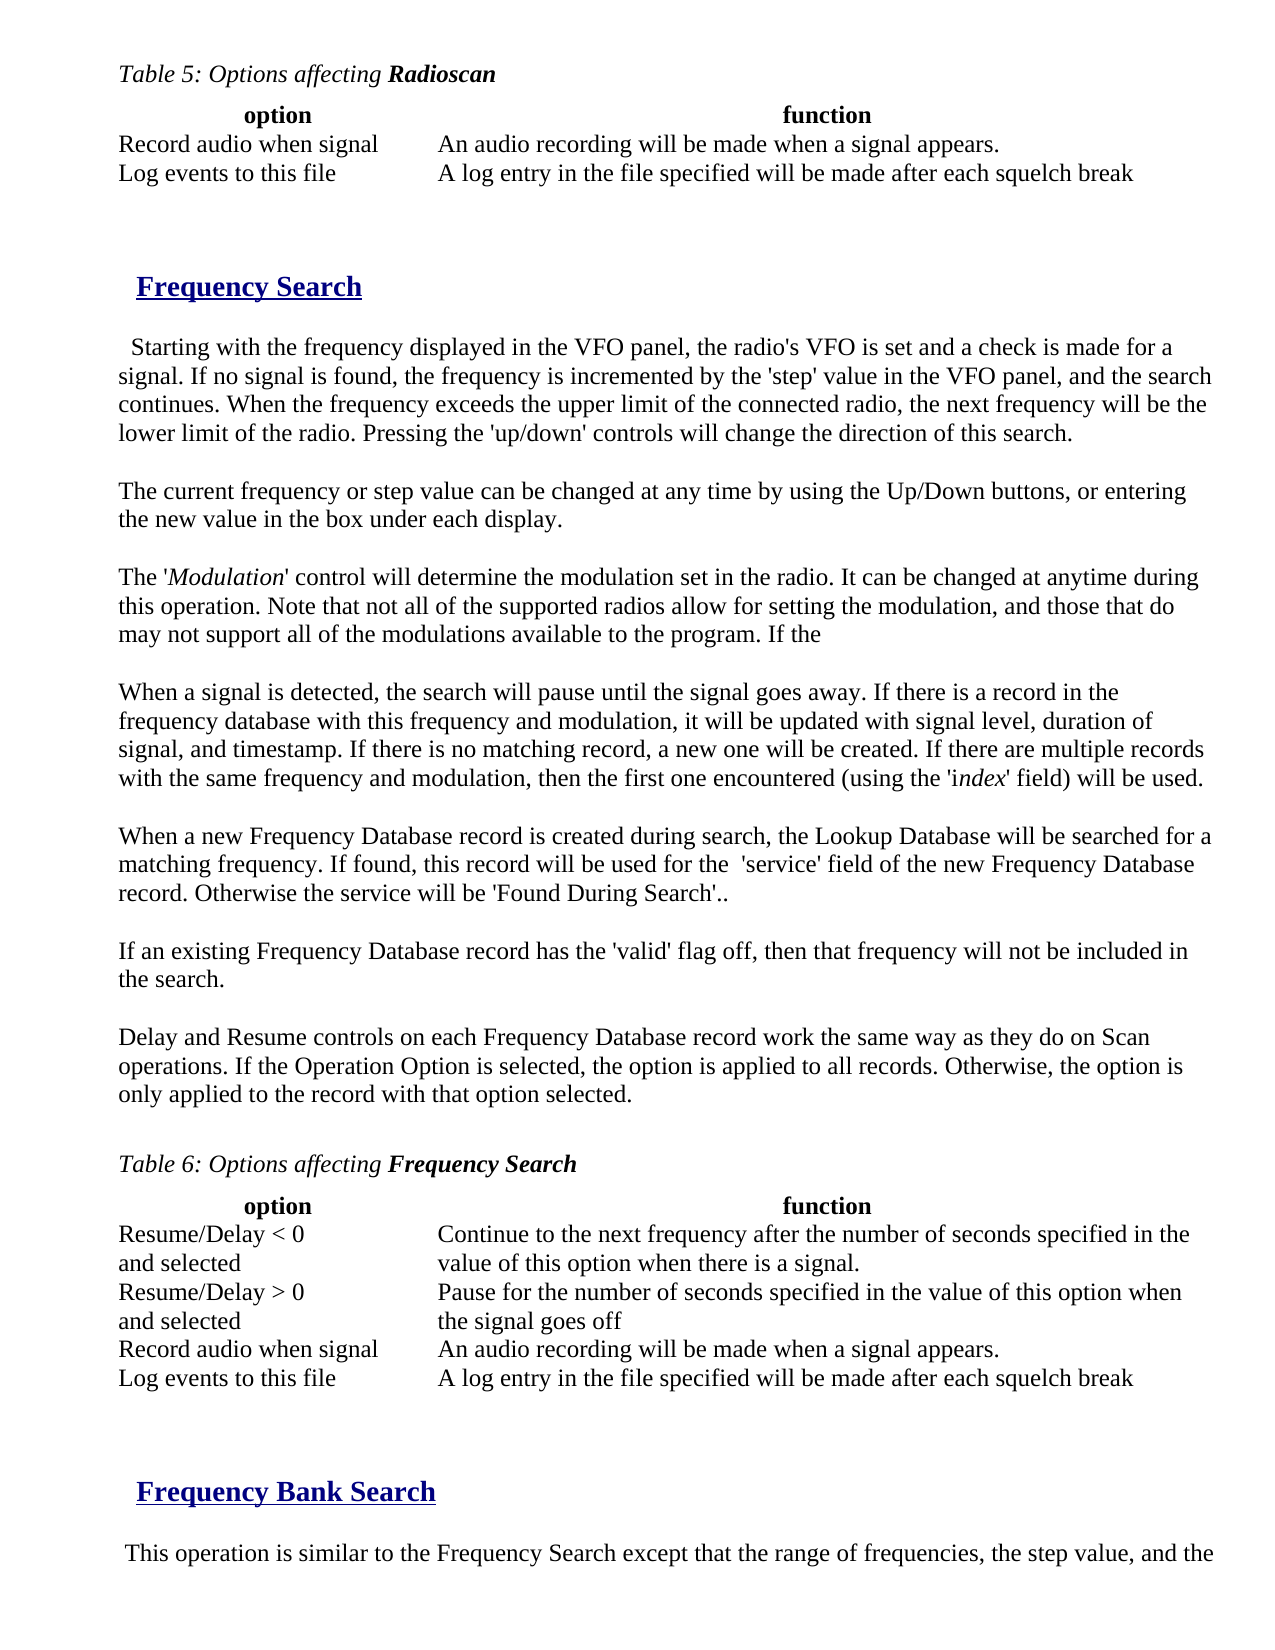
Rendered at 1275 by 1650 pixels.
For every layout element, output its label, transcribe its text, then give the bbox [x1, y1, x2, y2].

text Starting with the frequency displayed in the VFO panel, the radio's VFO is set and a check is made for a signal. If no signal is found, the frequency is incremented by the 'step' value in the VFO panel, and the search continues. When the frequency exceeds the upper limit of the connected radio, the next frequency will be the lower limit of the radio. Pressing the 'up/down' controls will change the direction of this search. [118, 332, 1216, 447]
table_header option [118, 1191, 437, 1219]
table_cell Record audio when signal [118, 1335, 437, 1363]
text The 'Modulation' control will determine the modulation set in the radio. It can be changed at anytime during this operation. Note that not all of the supported radios allow for setting the modulation, and those that do may not support all of the modulations available to the program. If the [118, 562, 1216, 648]
subtitle Frequency Bank Search [136, 1474, 1216, 1508]
table_header function [438, 1191, 1217, 1219]
table_cell Log events to this file [118, 158, 437, 187]
text When a new Frequency Database record is created during search, the Lookup Database will be searched for a matching frequency. If found, this record will be used for the 'service' field of the new Frequency Database record. Otherwise the service will be 'Found During Search'.. [118, 821, 1216, 907]
table_cell Resume/Delay < 0 and selected [118, 1220, 437, 1277]
text Delay and Resume controls on each Frequency Database record work the same way as they do on Scan operations. If the Operation Option is selected, the option is applied to all records. Otherwise, the option is only applied to the record with that option selected. [118, 1022, 1216, 1108]
text Table 6: Options affecting Frequency Search [118, 1149, 1216, 1178]
text The current frequency or step value can be changed at any time by using the Up/Down buttons, or entering the new value in the box under each display. [118, 476, 1216, 533]
text When a signal is detected, the search will pause until the signal goes away. If there is a record in the frequency database with this frequency and modulation, it will be updated with signal level, duration of signal, and timestamp. If there is no matching record, a new one will be created. If there are multiple records with the same frequency and modulation, then the first one encountered (using the 'index' field) will be used. [118, 677, 1216, 792]
text This operation is similar to the Frequency Search except that the range of frequencies, the step value, and the [118, 1538, 1216, 1566]
table_cell A log entry in the file specified will be made after each squelch break [438, 1363, 1217, 1392]
table_cell An audio recording will be made when a signal appears. [438, 1335, 1217, 1363]
table_cell Record audio when signal [118, 129, 437, 158]
table_cell An audio recording will be made when a signal appears. [438, 129, 1217, 158]
subtitle Frequency Search [136, 269, 1216, 303]
table_cell A log entry in the file specified will be made after each squelch break [438, 158, 1217, 187]
table_cell Continue to the next frequency after the number of seconds specified in the value of this option when there is a signal. [438, 1220, 1217, 1277]
table_cell Log events to this file [118, 1363, 437, 1392]
table_header option [118, 100, 437, 129]
table_cell Pause for the number of seconds specified in the value of this option when the signal goes off [438, 1277, 1217, 1334]
table_header function [438, 100, 1217, 129]
text If an existing Frequency Database record has the 'valid' flag off, then that frequency will not be included in the search. [118, 936, 1216, 993]
text Table 5: Options affecting Radioscan [118, 59, 1216, 88]
table_cell Resume/Delay > 0 and selected [118, 1277, 437, 1334]
